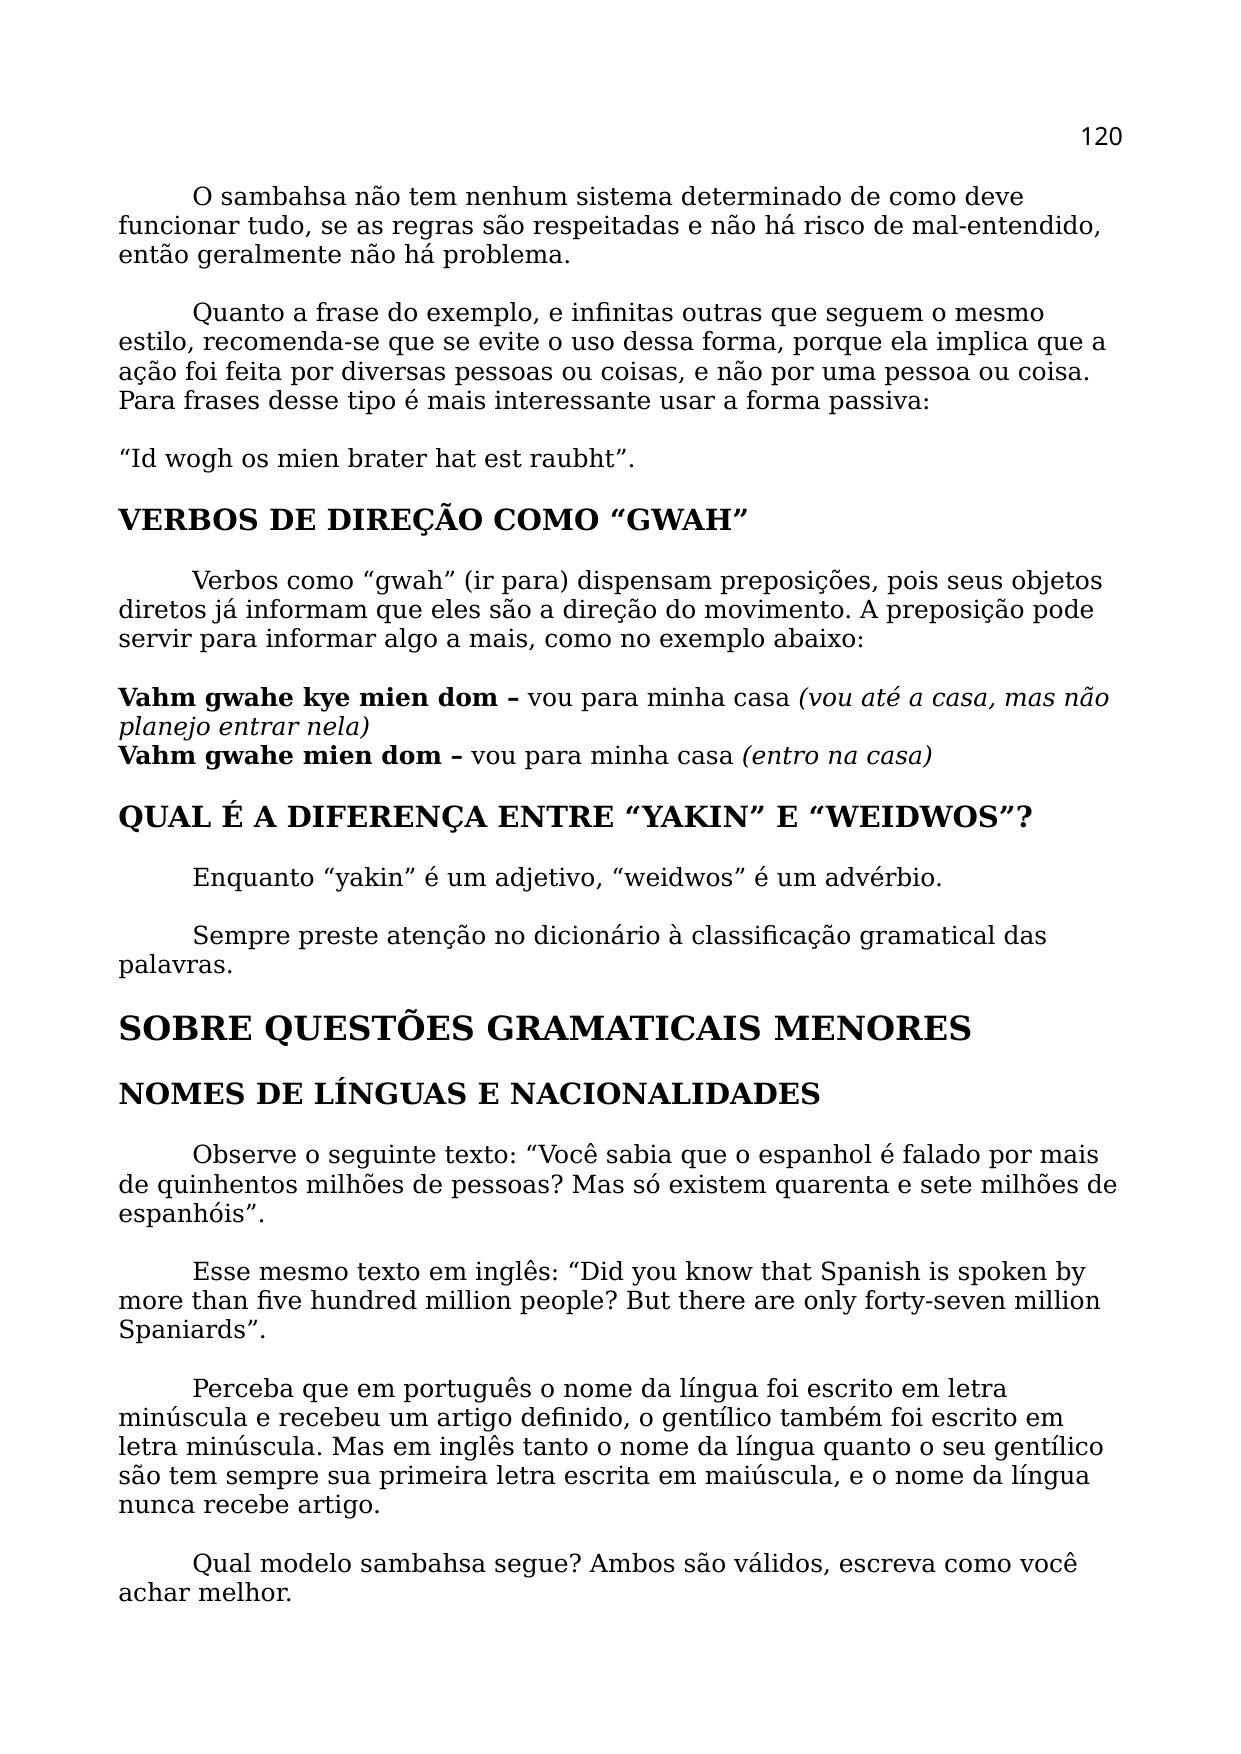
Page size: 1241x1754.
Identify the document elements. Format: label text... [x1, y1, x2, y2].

text Perceba que em português o nome da língua foi escrito em letra minúscula e recebeu um artigo definido, o gentílico também foi escrito em letra minúscula. Mas em inglês tanto o nome da língua quanto o seu gentílico são tem sempre sua primeira letra escrita em maiúscula, e o nome da língua nunca recebe artigo. [118, 1374, 1123, 1520]
subtitle VERBOS DE DIREÇÃO COMO “GWAH” [118, 502, 1123, 537]
text Vahm gwahe mien dom – vou para minha casa (entro na casa) [118, 741, 1123, 771]
text Verbos como “gwah” (ir para) dispensam preposições, pois seus objetos diretos já informam que eles são a direção do movimento. A preposição pode servir para informar algo a mais, como no exemplo abaixo: [118, 566, 1123, 653]
subtitle SOBRE QUESTÕES GRAMATICAIS MENORES [118, 1009, 1123, 1048]
text Quanto a frase do exemplo, e infinitas outras que seguem o mesmo estilo, recomenda-se que se evite o uso dessa forma, porque ela implica que a ação foi feita por diversas pessoas ou coisas, e não por uma pessoa ou coisa. Para frases desse tipo é mais interessante usar a forma passiva: [118, 298, 1123, 415]
subtitle QUAL É A DIFERENÇA ENTRE “YAKIN” E “WEIDWOS”? [118, 800, 1123, 834]
text Sempre preste atenção no dicionário à classificação gramatical das palavras. [118, 921, 1123, 980]
text Observe o seguinte texto: “Você sabia que o espanhol é falado por mais de quinhentos milhões de pessoas? Mas só existem quarenta e sete milhões de espanhóis”. [118, 1141, 1123, 1228]
text Esse mesmo texto em inglês: “Did you know that Spanish is spoken by more than five hundred million people? But there are only forty-seven million Spaniards”. [118, 1257, 1123, 1345]
text “Id wogh os mien brater hat est raubht”. [118, 444, 1123, 473]
subtitle NOMES DE LÍNGUAS E NACIONALIDADES [118, 1077, 1123, 1112]
text O sambahsa não tem nenhum sistema determinado de como deve funcionar tudo, se as regras são respeitadas e não há risco de mal-entendido, então geralmente não há problema. [118, 182, 1123, 269]
text Vahm gwahe kye mien dom – vou para minha casa (vou até a casa, mas não planejo entrar nela) [118, 683, 1123, 741]
text Qual modelo sambahsa segue? Ambos são válidos, escreva como você achar melhor. [118, 1549, 1123, 1607]
text Enquanto “yakin” é um adjetivo, “weidwos” é um advérbio. [118, 863, 1123, 892]
